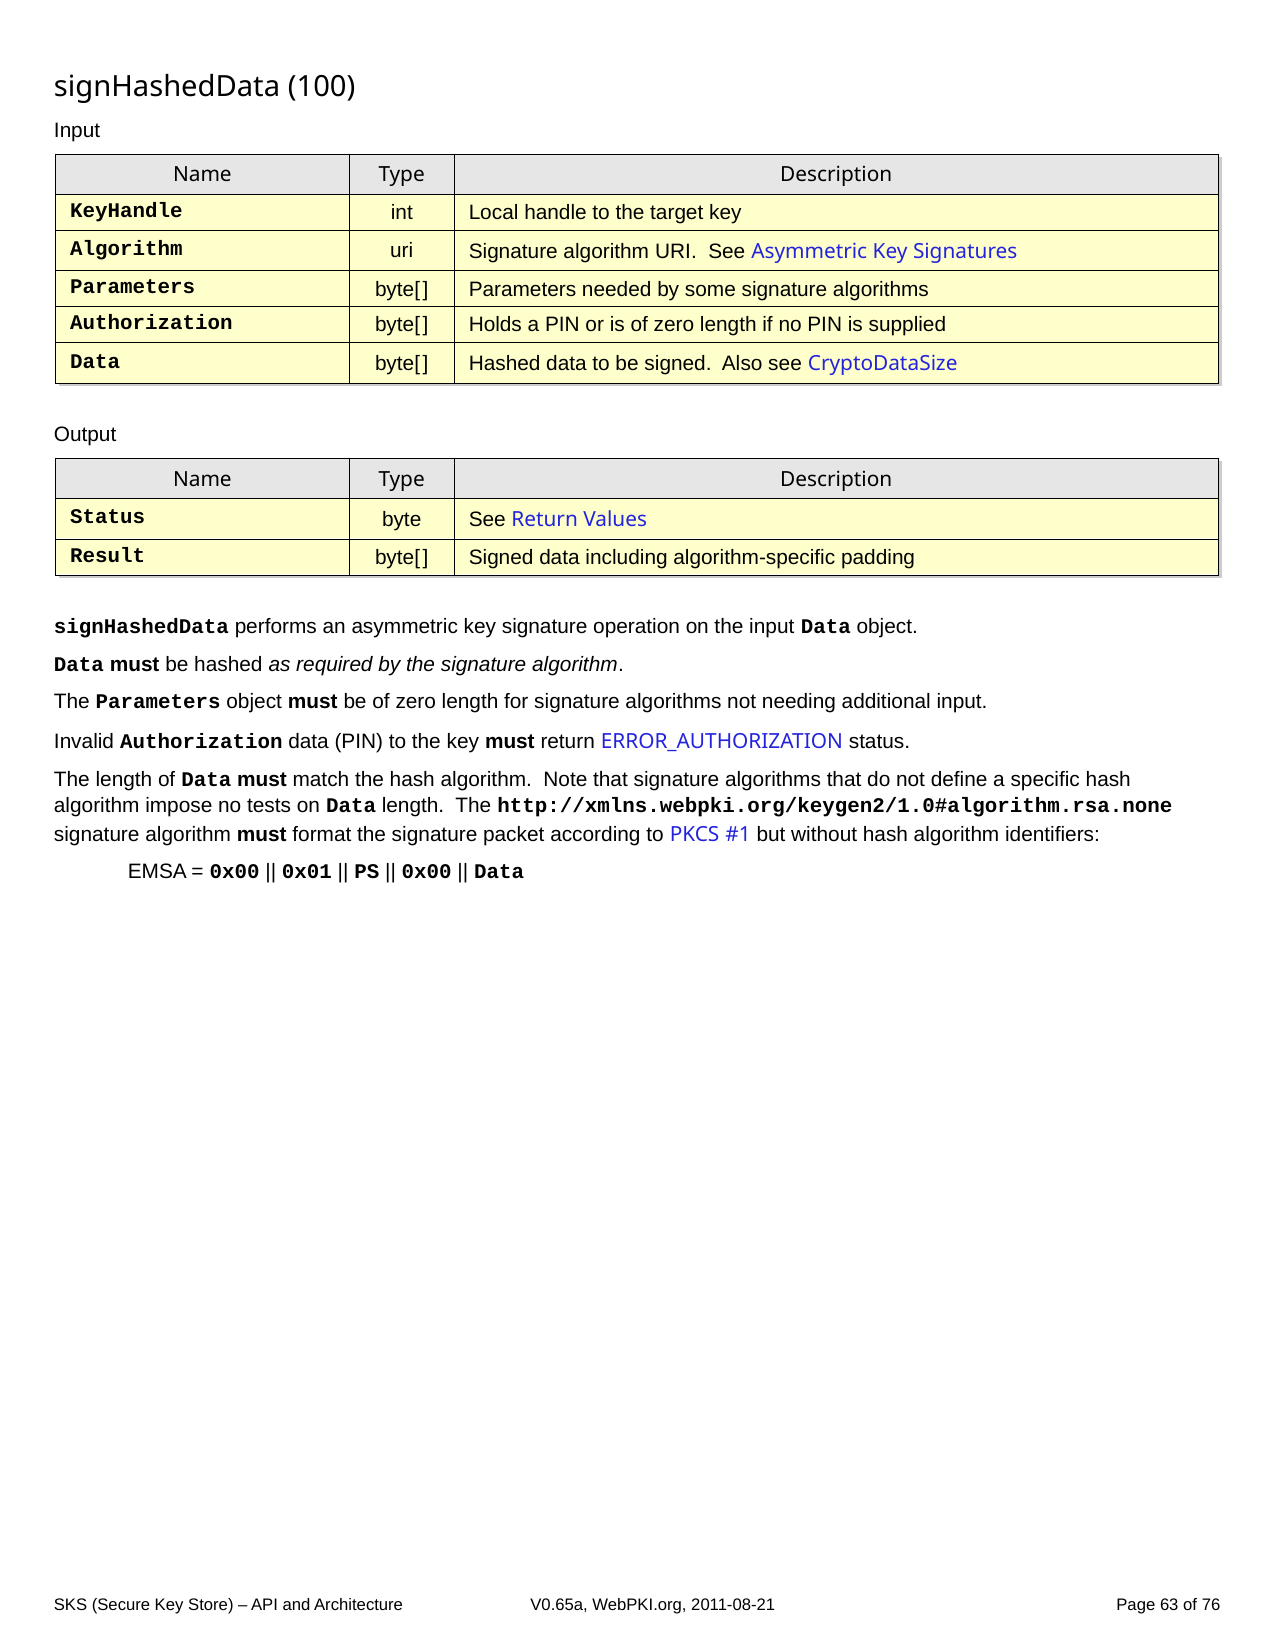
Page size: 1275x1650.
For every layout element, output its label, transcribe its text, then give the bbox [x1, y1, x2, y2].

table_cell KeyHandle [56, 195, 349, 230]
table_cell Data [56, 343, 349, 383]
table_cell Parameters needed by some signature algorithms [455, 271, 1218, 306]
table_cell Signature algorithm URI. See Asymmetric Key Signatures ‎ [455, 231, 1218, 270]
text Invalid Authorization data (PIN) to the key must return ERROR_AUTHORIZATION status. [54, 727, 1221, 755]
table_cell Signed data including algorithm-specific padding [455, 540, 1218, 574]
table_cell Holds a PIN or is of zero length if no PIN is supplied [455, 307, 1218, 342]
table_cell Parameters [56, 271, 349, 306]
table_cell Local handle to the target key [455, 195, 1218, 230]
table_cell byte⁮[ ] [350, 343, 454, 383]
table_header Description [455, 459, 1218, 498]
table_cell Authorization [56, 307, 349, 342]
table_header Type [350, 155, 454, 194]
text The Parameters object must be of zero length for signature algorithms not needing additional input. [54, 689, 1221, 715]
text signHashedData performs an asymmetric key signature operation on the input Data object. [54, 614, 1221, 640]
subtitle signHashedData (100) [54, 66, 1221, 105]
table_header Name [56, 459, 349, 498]
text EMSA = 0x00 || 0x01 || PS || 0x00 || Data [54, 859, 1221, 885]
table_cell byte⁮[ ] [350, 540, 454, 574]
table_cell Status [56, 499, 349, 538]
text Data must be hashed as required by the signature algorithm. [54, 651, 1221, 677]
table_cell Hashed data to be signed. Also see CryptoDataSize [455, 343, 1218, 383]
text The length of Data must match the hash algorithm. Note that signature algorithms that do not define a specific hash algorithm impose no tests on Data length. The http://xmlns.webpki.org/keygen2/1.0#algorithm.rsa.none signature algorithm must format the signature packet according to PKCS #1 but without hash algorithm identifiers: [54, 767, 1221, 847]
table_cell byte⁮[ ] [350, 271, 454, 306]
table_cell byte⁮[ ] [350, 307, 454, 342]
table_cell byte [350, 499, 454, 538]
table_cell int [350, 195, 454, 230]
table_header Name [56, 155, 349, 194]
table_cell uri [350, 231, 454, 270]
table_cell See Return Values [455, 499, 1218, 538]
text Input [54, 118, 1221, 142]
text Output [54, 422, 1221, 446]
table_cell Algorithm [56, 231, 349, 270]
table_header Type [350, 459, 454, 498]
table_cell Result [56, 540, 349, 574]
table_header Description [455, 155, 1218, 194]
